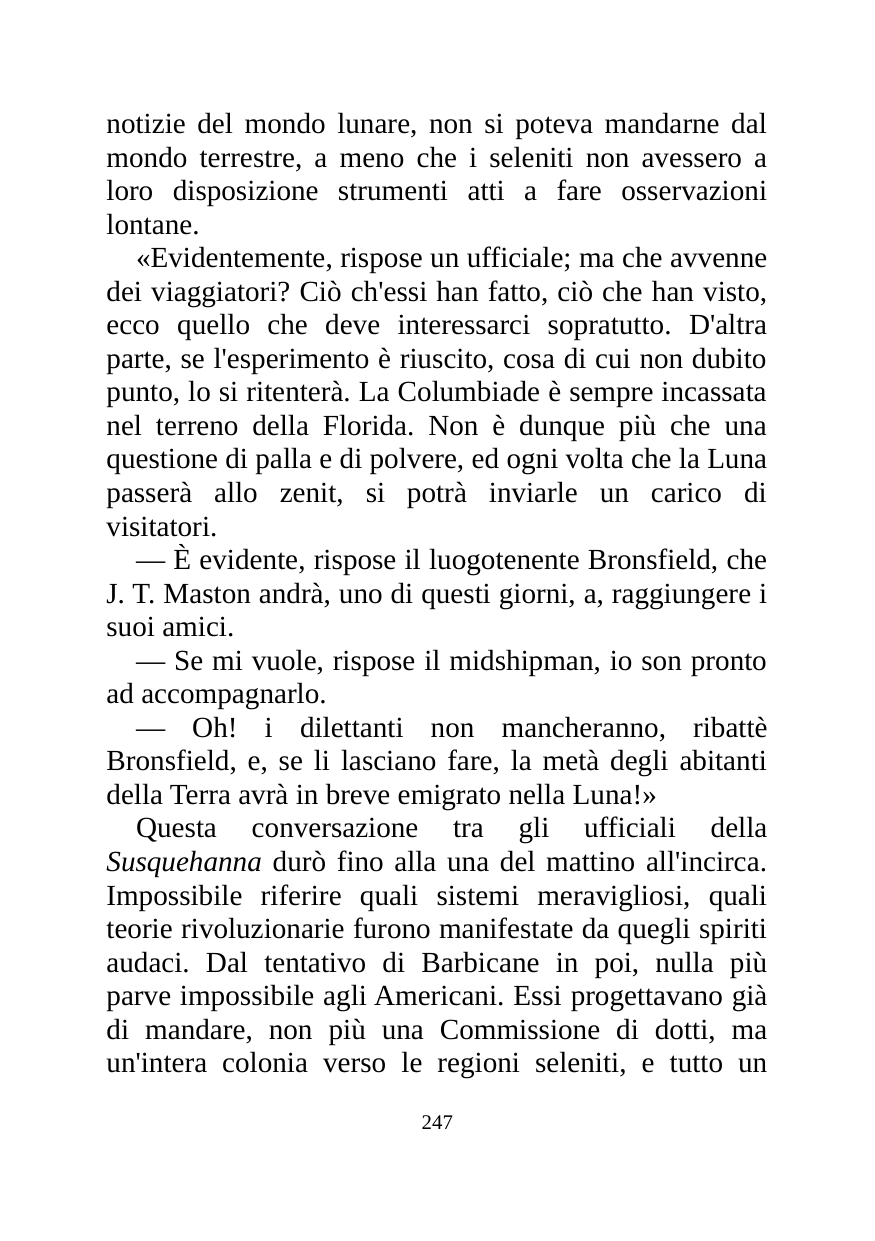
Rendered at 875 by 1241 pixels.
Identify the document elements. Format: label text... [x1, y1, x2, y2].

text Questa conversazione tra gli ufficiali della Susquehanna durò fino alla una del mattino all'incirca. Impossibile riferire quali sistemi meravigliosi, quali teorie rivoluzionarie furono manifestate da quegli spiriti audaci. Dal tentativo di Barbicane in poi, nulla più parve impossibile agli Americani. Essi progettavano già di mandare, non più una Commissione di dotti, ma un'intera colonia verso le regioni seleniti, e tutto un [106, 811, 768, 1079]
text — Se mi vuole, rispose il midshipman, io son pronto ad accompagnarlo. [106, 643, 768, 710]
text «Evidentemente, rispose un ufficiale; ma che avvenne dei viaggiatori? Ciò ch'essi han fatto, ciò che han visto, ecco quello che deve interessarci sopratutto. D'altra parte, se l'esperimento è riuscito, cosa di cui non dubito punto, lo si ritenterà. La Columbiade è sempre incassata nel terreno della Florida. Non è dunque più che una questione di palla e di polvere, ed ogni volta che la Luna passerà allo zenit, si potrà inviarle un carico di visitatori. [106, 240, 768, 542]
text notizie del mondo lunare, non si poteva mandarne dal mondo terrestre, a meno che i seleniti non avessero a loro disposizione strumenti atti a fare osservazioni lontane. [106, 106, 768, 240]
text — È evidente, rispose il luogotenente Bronsfield, che J. T. Maston andrà, uno di questi giorni, a, raggiungere i suoi amici. [106, 542, 768, 643]
text — Oh! i dilettanti non mancheranno, ribattè Bronsfield, e, se li lasciano fare, la metà degli abitanti della Terra avrà in breve emigrato nella Luna!» [106, 710, 768, 811]
